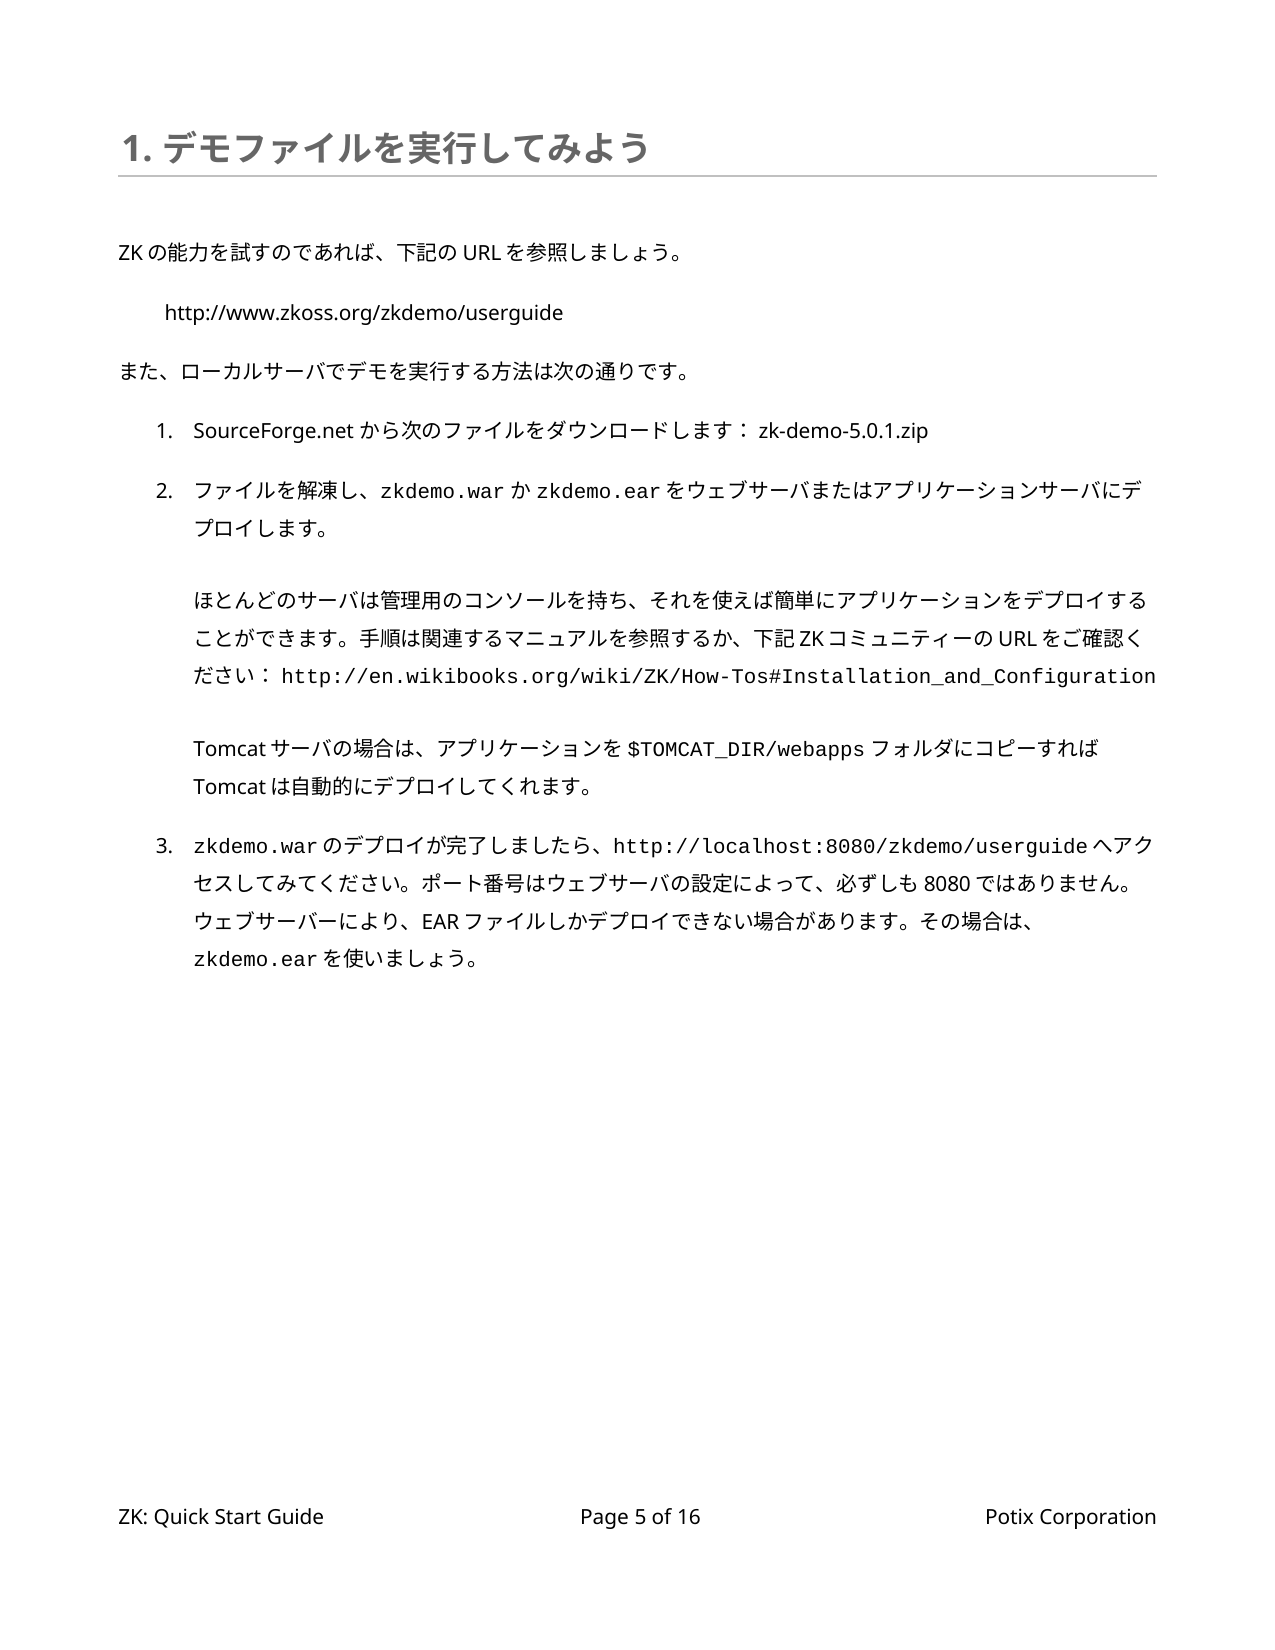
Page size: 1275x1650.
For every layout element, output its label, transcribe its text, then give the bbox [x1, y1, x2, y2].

list ファイルを解凍し、zkdemo.war か zkdemo.earをウェブサーバまたはアプリケーションサーバにデプロイします。 ほとんどのサーバは管理用のコンソールを持ち、それを使えば簡単にアプリケーションをデプロイすることができます。手順は関連するマニュアルを参照するか、下記ZKコミュニティーのURLをご確認ください： http://en.wikibooks.org/wiki/ZK/How-Tos#Installation_and_Configuration Tomcatサーバの場合は、アプリケーションを $TOMCAT_DIR/webapps フォルダにコピーすればTomcatは自動的にデプロイしてくれます。 [156, 474, 1157, 800]
subtitle 1. デモファイルを実行してみよう [118, 118, 1157, 175]
list SourceForge.net から次のファイルをダウンロードします： zk-demo-5.0.1.zip [156, 415, 1157, 445]
text http://www.zkoss.org/zkdemo/userguide [118, 296, 1157, 326]
text また、ローカルサーバでデモを実行する方法は次の通りです。 [118, 355, 1157, 385]
text ZKの能力を試すのであれば、下記のURLを参照しましょう。 [118, 236, 1157, 266]
list zkdemo.warのデプロイが完了しましたら、http://localhost:8080/zkdemo/userguideへアクセスしてみてください。ポート番号はウェブサーバの設定によって、必ずしも8080ではありません。ウェブサーバーにより、EARファイルしかデプロイできない場合があります。その場合は、zkdemo.earを使いましょう。 [156, 830, 1157, 973]
